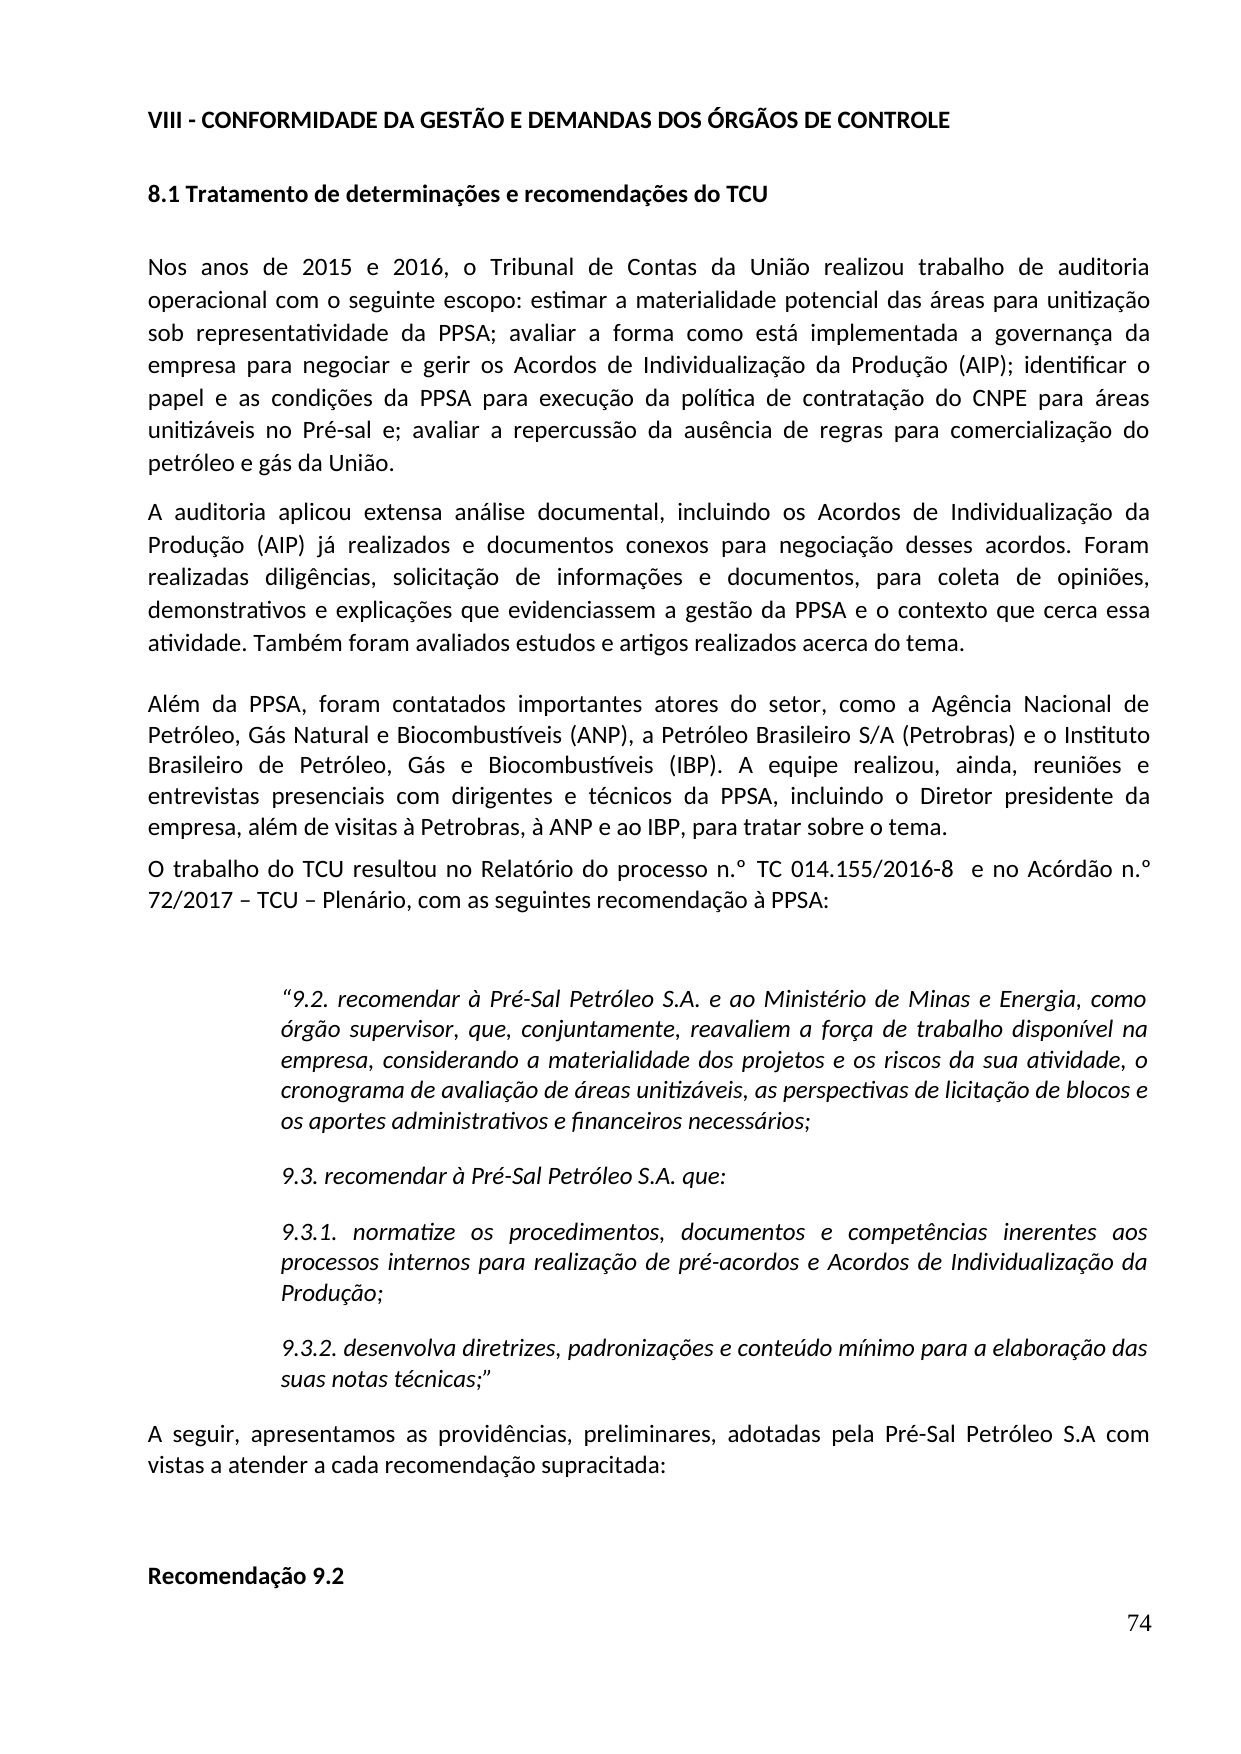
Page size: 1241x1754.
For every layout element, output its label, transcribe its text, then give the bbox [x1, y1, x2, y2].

text A auditoria aplicou extensa análise documental, incluindo os Acordos de Individualização da Produção (AIP) já realizados e documentos conexos para negociação desses acordos. Foram realizadas diligências, solicitação de informações e documentos, para coleta de opiniões, demonstrativos e explicações que evidenciassem a gestão da PPSA e o contexto que cerca essa atividade. Também foram avaliados estudos e artigos realizados acerca do tema. [148, 496, 1152, 657]
text 9.3.2. desenvolva diretrizes, padronizações e conteúdo mínimo para a elaboração das suas notas técnicas;” [281, 1332, 1152, 1393]
text VIII - CONFORMIDADE DA GESTÃO E DEMANDAS DOS ÓRGÃOS DE CONTROLE [148, 104, 1152, 135]
text 8.1 Tratamento de determinações e recomendações do TCU [148, 178, 1152, 208]
text A seguir, apresentamos as providências, preliminares, adotadas pela Pré-Sal Petróleo S.A com vistas a atender a cada recomendação supracitada: [148, 1418, 1152, 1479]
text Além da PPSA, foram contatados importantes atores do setor, como a Agência Nacional de Petróleo, Gás Natural e Biocombustíveis (ANP), a Petróleo Brasileiro S/A (Petrobras) e o Instituto Brasileiro de Petróleo, Gás e Biocombustíveis (IBP). A equipe realizou, ainda, reuniões e entrevistas presenciais com dirigentes e técnicos da PPSA, incluindo o Diretor presidente da empresa, além de visitas à Petrobras, à ANP e ao IBP, para tratar sobre o tema. [148, 688, 1152, 841]
text O trabalho do TCU resultou no Relatório do processo n.º TC 014.155/2016-8 e no Acórdão n.º 72/2017 – TCU – Plenário, com as seguintes recomendação à PPSA: [148, 854, 1152, 915]
text 9.3. recomendar à Pré-Sal Petróleo S.A. que: [281, 1160, 1152, 1191]
text “9.2. recomendar à Pré-Sal Petróleo S.A. e ao Ministério de Minas e Energia, como órgão supervisor, que, conjuntamente, reavaliem a força de trabalho disponível na empresa, considerando a materialidade dos projetos e os riscos da sua atividade, o cronograma de avaliação de áreas unitizáveis, as perspectivas de licitação de blocos e os aportes administrativos e financeiros necessários; [281, 983, 1152, 1135]
text 9.3.1. normatize os procedimentos, documentos e competências inerentes aos processos internos para realização de pré-acordos e Acordos de Individualização da Produção; [281, 1216, 1152, 1307]
text Recomendação 9.2 [148, 1560, 1152, 1591]
text Nos anos de 2015 e 2016, o Tribunal de Contas da União realizou trabalho de auditoria operacional com o seguinte escopo: estimar a materialidade potencial das áreas para unitização sob representatividade da PPSA; avaliar a forma como está implementada a governança da empresa para negociar e gerir os Acordos de Individualização da Produção (AIP); identificar o papel e as condições da PPSA para execução da política de contratação do CNPE para áreas unitizáveis no Pré-sal e; avaliar a repercussão da ausência de regras para comercialização do petróleo e gás da União. [148, 251, 1152, 478]
